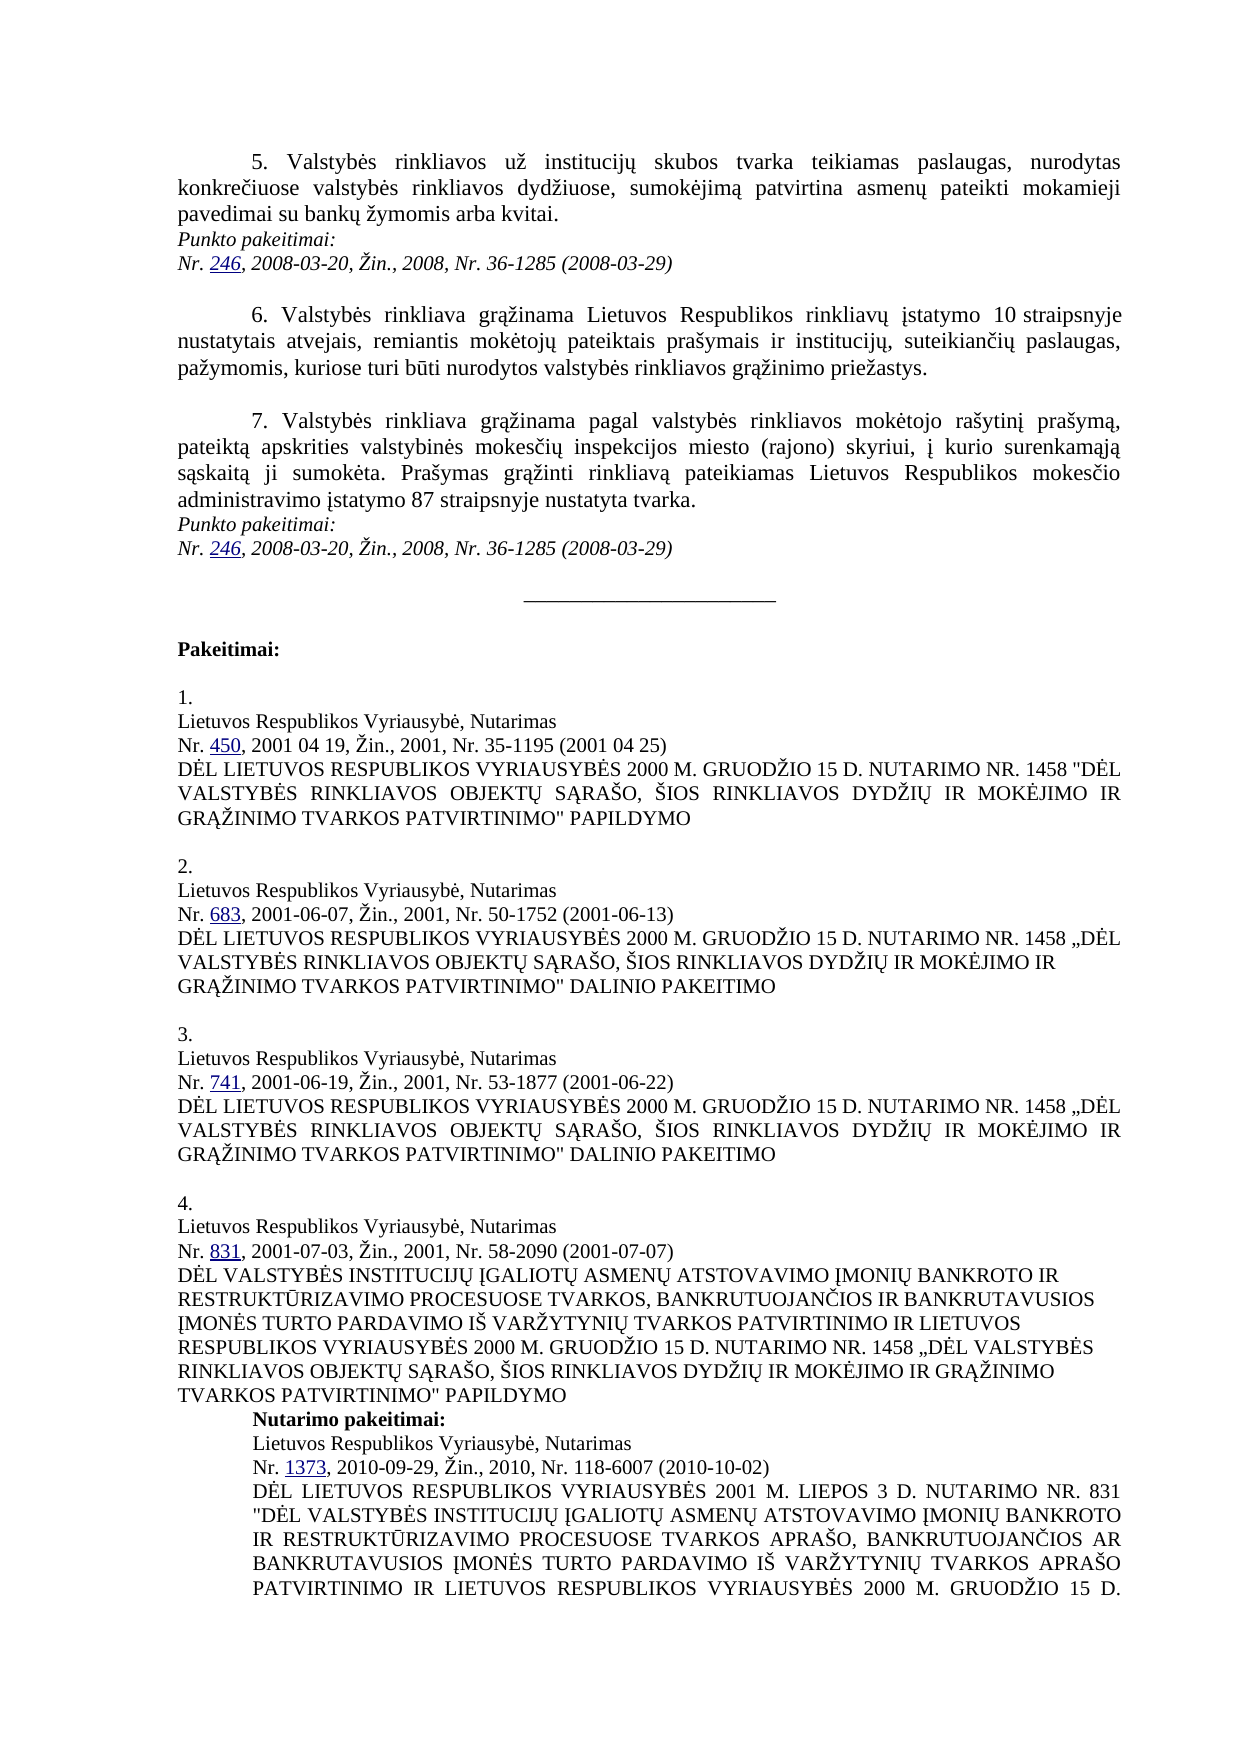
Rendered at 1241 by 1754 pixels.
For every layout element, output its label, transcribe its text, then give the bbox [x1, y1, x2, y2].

text Punkto pakeitimai: [177, 512, 1122, 536]
text DĖL LIETUVOS RESPUBLIKOS VYRIAUSYBĖS 2001 M. LIEPOS 3 D. NUTARIMO NR. 831 "DĖL VALSTYBĖS INSTITUCIJŲ ĮGALIOTŲ ASMENŲ ATSTOVAVIMO ĮMONIŲ BANKROTO IR RESTRUKTŪRIZAVIMO PROCESUOSE TVARKOS APRAŠO, BANKRUTUOJANČIOS AR BANKRUTAVUSIOS ĮMONĖS TURTO PARDAVIMO IŠ VARŽYTYNIŲ TVARKOS APRAŠO PATVIRTINIMO IR LIETUVOS RESPUBLIKOS VYRIAUSYBĖS 2000 M. GRUODŽIO 15 D. [252, 1479, 1122, 1599]
text Nutarimo pakeitimai: [252, 1407, 1122, 1431]
text Nr. 246, 2008-03-20, Žin., 2008, Nr. 36-1285 (2008-03-29) [177, 251, 1122, 275]
text Lietuvos Respublikos Vyriausybė, Nutarimas [177, 1214, 1122, 1238]
text DĖL LIETUVOS RESPUBLIKOS VYRIAUSYBĖS 2000 M. GRUODŽIO 15 D. NUTARIMO NR. 1458 „DĖL VALSTYBĖS RINKLIAVOS OBJEKTŲ SĄRAŠO, ŠIOS RINKLIAVOS DYDŽIŲ IR MOKĖJIMO IR GRĄŽINIMO TVARKOS PATVIRTINIMO" DALINIO PAKEITIMO [177, 926, 1122, 998]
text Lietuvos Respublikos Vyriausybė, Nutarimas [177, 878, 1122, 902]
text DĖL LIETUVOS RESPUBLIKOS VYRIAUSYBĖS 2000 M. GRUODŽIO 15 D. NUTARIMO NR. 1458 „DĖL VALSTYBĖS RINKLIAVOS OBJEKTŲ SĄRAŠO, ŠIOS RINKLIAVOS DYDŽIŲ IR MOKĖJIMO IR GRĄŽINIMO TVARKOS PATVIRTINIMO" DALINIO PAKEITIMO [177, 1094, 1122, 1166]
text Punkto pakeitimai: [177, 227, 1122, 251]
text 4. [177, 1190, 1122, 1214]
text Nr. 1373, 2010-09-29, Žin., 2010, Nr. 118-6007 (2010-10-02) [252, 1455, 1122, 1479]
text 1. [177, 685, 1122, 709]
text 7. Valstybės rinkliava grąžinama pagal valstybės rinkliavos mokėtojo rašytinį prašymą, pateiktą apskrities valstybinės mokesčių inspekcijos miesto (rajono) skyriui, į kurio surenkamąją sąskaitą ji sumokėta. Prašymas grąžinti rinkliavą pateikiamas Lietuvos Respublikos mokesčio administravimo įstatymo 87 straipsnyje nustatyta tvarka. [177, 407, 1122, 512]
text DĖL VALSTYBĖS INSTITUCIJŲ ĮGALIOTŲ ASMENŲ ATSTOVAVIMO ĮMONIŲ BANKROTO IR RESTRUKTŪRIZAVIMO PROCESUOSE TVARKOS, BANKRUTUOJANČIOS IR BANKRUTAVUSIOS ĮMONĖS TURTO PARDAVIMO IŠ VARŽYTYNIŲ TVARKOS PATVIRTINIMO IR LIETUVOS RESPUBLIKOS VYRIAUSYBĖS 2000 M. GRUODŽIO 15 D. NUTARIMO NR. 1458 „DĖL VALSTYBĖS RINKLIAVOS OBJEKTŲ SĄRAŠO, ŠIOS RINKLIAVOS DYDŽIŲ IR MOKĖJIMO IR GRĄŽINIMO TVARKOS PATVIRTINIMO" PAPILDYMO [177, 1263, 1122, 1407]
text 2. [177, 853, 1122, 878]
text DĖL LIETUVOS RESPUBLIKOS VYRIAUSYBĖS 2000 M. GRUODŽIO 15 D. NUTARIMO NR. 1458 "DĖL VALSTYBĖS RINKLIAVOS OBJEKTŲ SĄRAŠO, ŠIOS RINKLIAVOS DYDŽIŲ IR MOKĖJIMO IR GRĄŽINIMO TVARKOS PATVIRTINIMO" PAPILDYMO [177, 757, 1122, 829]
text Nr. 741, 2001-06-19, Žin., 2001, Nr. 53-1877 (2001-06-22) [177, 1070, 1122, 1094]
text Lietuvos Respublikos Vyriausybė, Nutarimas [177, 1046, 1122, 1070]
text Lietuvos Respublikos Vyriausybė, Nutarimas [177, 709, 1122, 733]
text 6. Valstybės rinkliava grąžinama Lietuvos Respublikos rinkliavų įstatymo 10 straipsnyje nustatytais atvejais, remiantis mokėtojų pateiktais prašymais ir institucijų, suteikiančių paslaugas, pažymomis, kuriose turi būti nurodytos valstybės rinkliavos grąžinimo priežastys. [177, 301, 1122, 380]
text Lietuvos Respublikos Vyriausybė, Nutarimas [252, 1431, 1122, 1455]
text Nr. 683, 2001-06-07, Žin., 2001, Nr. 50-1752 (2001-06-13) [177, 902, 1122, 926]
text 3. [177, 1022, 1122, 1046]
text Nr. 450, 2001 04 19, Žin., 2001, Nr. 35-1195 (2001 04 25) [177, 733, 1122, 757]
text 5. Valstybės rinkliavos už institucijų skubos tvarka teikiamas paslaugas, nurodytas konkrečiuose valstybės rinkliavos dydžiuose, sumokėjimą patvirtina asmenų pateikti mokamieji pavedimai su bankų žymomis arba kvitai. [177, 148, 1122, 227]
text Nr. 246, 2008-03-20, Žin., 2008, Nr. 36-1285 (2008-03-29) [177, 536, 1122, 560]
text –––––––––––––––––––––– [177, 587, 1122, 613]
text Nr. 831, 2001-07-03, Žin., 2001, Nr. 58-2090 (2001-07-07) [177, 1238, 1122, 1263]
text Pakeitimai: [177, 637, 1122, 661]
